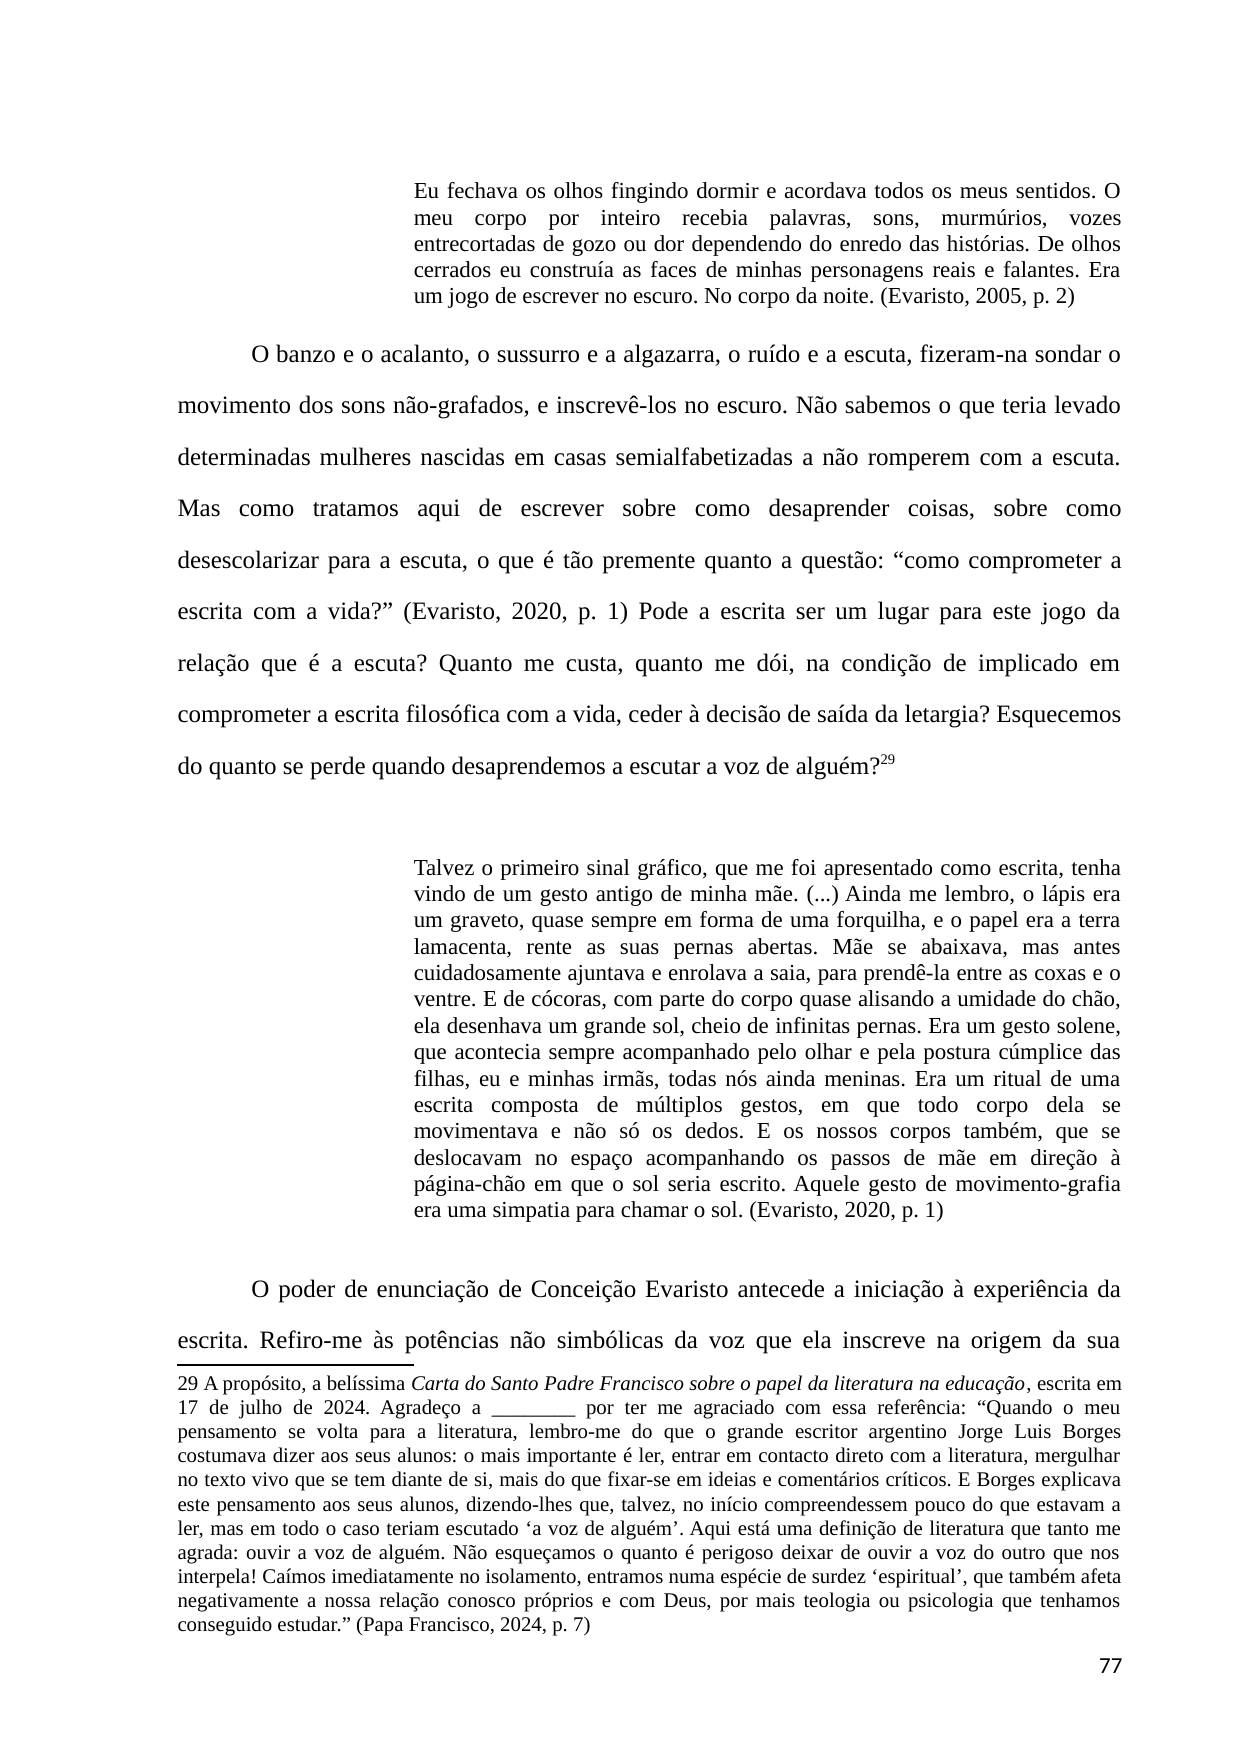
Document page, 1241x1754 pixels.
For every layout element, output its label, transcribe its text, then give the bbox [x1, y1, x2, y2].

text Eu fechava os olhos fingindo dormir e acordava todos os meus sentidos. O meu corpo por inteiro recebia palavras, sons, murmúrios, vozes entrecortadas de gozo ou dor dependendo do enredo das histórias. De olhos cerrados eu construía as faces de minhas personagens reais e falantes. Era um jogo de escrever no escuro. No corpo da noite. (Evaristo, 2005, p. 2) [413, 177, 1122, 309]
text O poder de enunciação de Conceição Evaristo antecede a iniciação à experiência da escrita. Refiro-me às potências não simbólicas da voz que ela inscreve na origem da sua [177, 1274, 1122, 1354]
text O banzo e o acalanto, o sussurro e a algazarra, o ruído e a escuta, fizeram-na sondar o movimento dos sons não-grafados, e inscrevê-los no escuro. Não sabemos o que teria levado determinadas mulheres nascidas em casas semialfabetizadas a não romperem com a escuta. Mas como tratamos aqui de escrever sobre como desaprender coisas, sobre como desescolarizar para a escuta, o que é tão premente quanto a questão: “como comprometer a escrita com a vida?” (Evaristo, 2020, p. 1) Pode a escrita ser um lugar para este jogo da relação que é a escuta? Quanto me custa, quanto me dói, na condição de implicado em comprometer a escrita filosófica com a vida, ceder à decisão de saída da letargia? Esquecemos do quanto se perde quando desaprendemos a escutar a voz de alguém? [177, 339, 1122, 779]
text Talvez o primeiro sinal gráfico, que me foi apresentado como escrita, tenha vindo de um gesto antigo de minha mãe. (...) Ainda me lembro, o lápis era um graveto, quase sempre em forma de uma forquilha, e o papel era a terra lamacenta, rente as suas pernas abertas. Mãe se abaixava, mas antes cuidadosamente ajuntava e enrolava a saia, para prendê-la entre as coxas e o ventre. E de cócoras, com parte do corpo quase alisando a umidade do chão, ela desenhava um grande sol, cheio de infinitas pernas. Era um gesto solene, que acontecia sempre acompanhado pelo olhar e pela postura cúmplice das filhas, eu e minhas irmãs, todas nós ainda meninas. Era um ritual de uma escrita composta de múltiplos gestos, em que todo corpo dela se movimentava e não só os dedos. E os nossos corpos também, que se deslocavam no espaço acompanhando os passos de mãe em direção à página-chão em que o sol seria escrito. Aquele gesto de movimento-grafia era uma simpatia para chamar o sol. (Evaristo, 2020, p. 1) [413, 854, 1122, 1223]
text A propósito, a belíssima Carta do Santo Padre Francisco sobre o papel da literatura na educação, escrita em 17 de julho de 2024. Agradeço a ________ por ter me agraciado com essa referência: “Quando o meu pensamento se volta para a literatura, lembro-me do que o grande escritor argentino Jorge Luis Borges costumava dizer aos seus alunos: o mais importante é ler, entrar em contacto direto com a literatura, mergulhar no texto vivo que se tem diante de si, mais do que fixar-se em ideias e comentários críticos. E Borges explicava este pensamento aos seus alunos, dizendo-lhes que, talvez, no início compreendessem pouco do que estavam a ler, mas em todo o caso teriam escutado ‘a voz de alguém’. Aqui está uma definição de literatura que tanto me agrada: ouvir a voz de alguém. Não esqueçamos o quanto é perigoso deixar de ouvir a voz do outro que nos interpela! Caímos imediatamente no isolamento, entramos numa espécie de surdez ‘espiritual’, que também afeta negativamente a nossa relação conosco próprios e com Deus, por mais teologia ou psicologia que tenhamos conseguido estudar.” (Papa Francisco, 2024, p. 7) [177, 1371, 1122, 1636]
